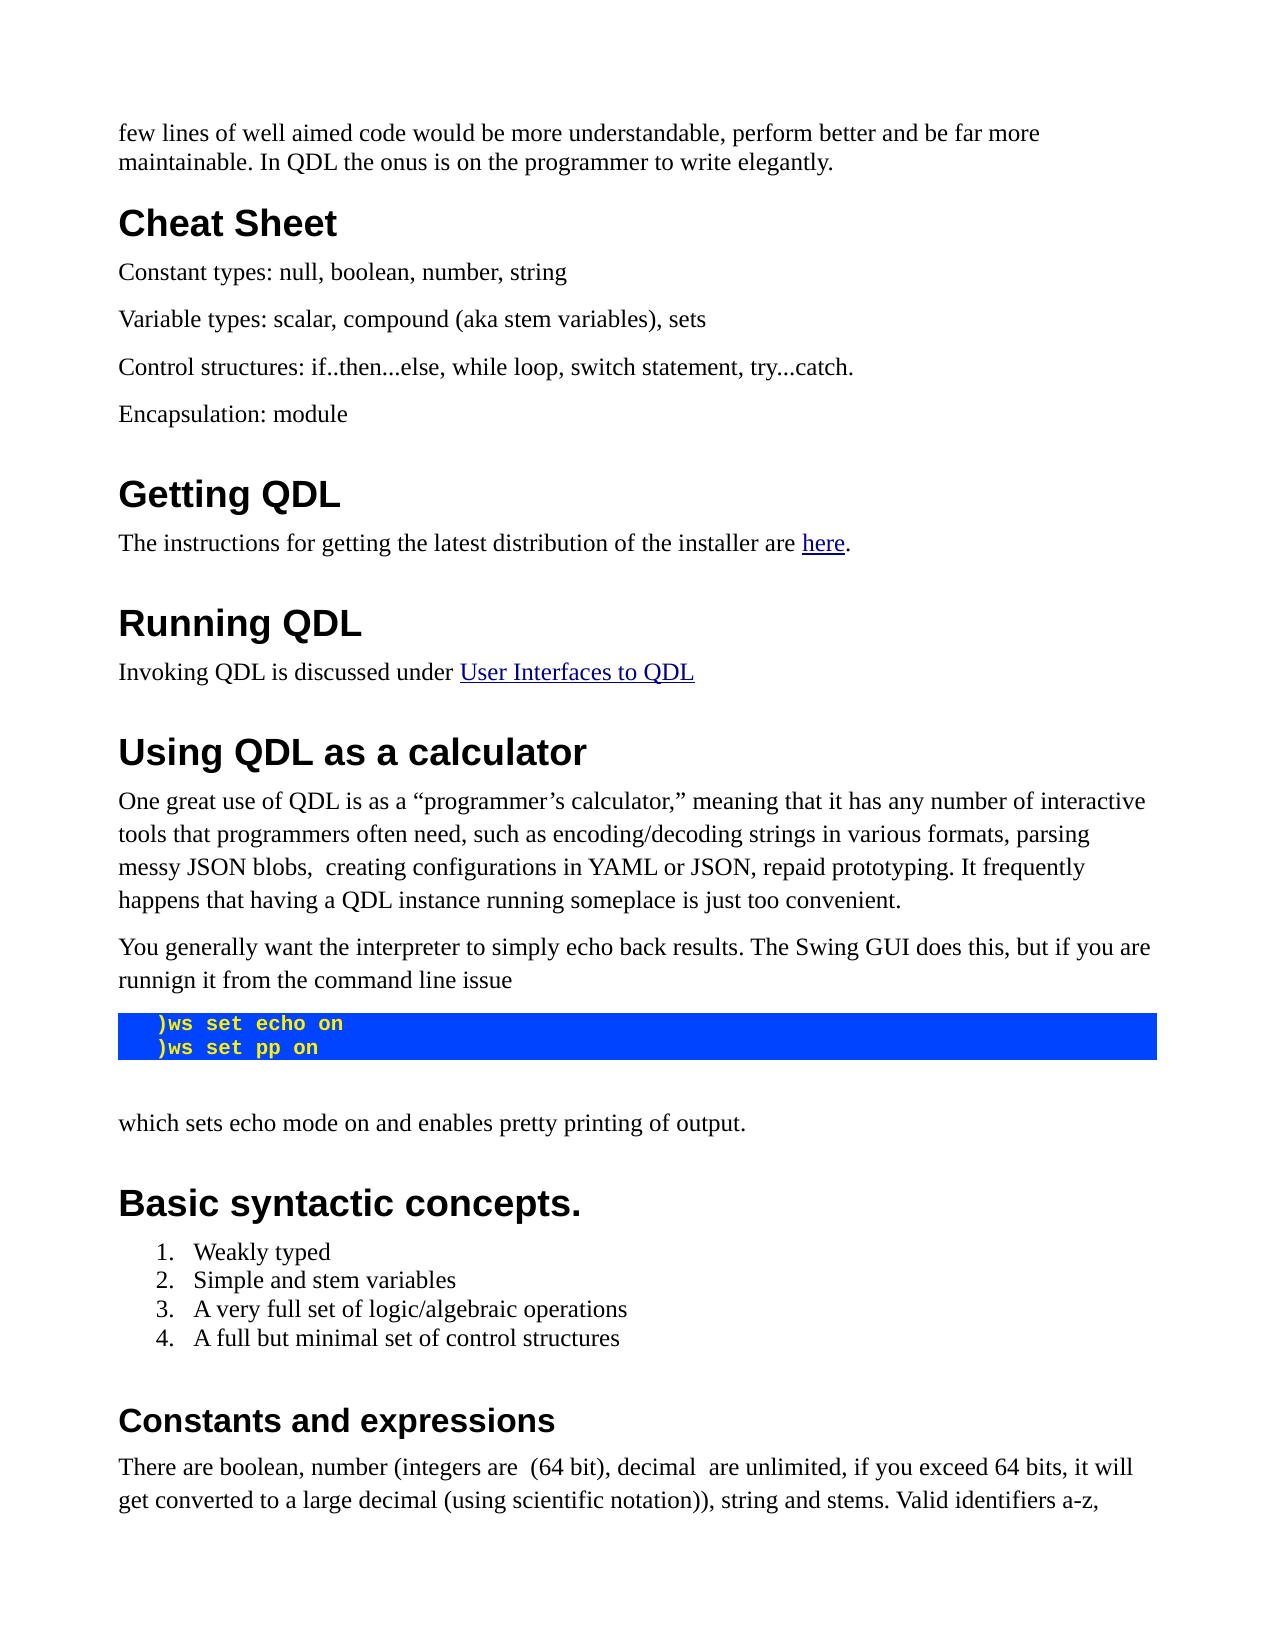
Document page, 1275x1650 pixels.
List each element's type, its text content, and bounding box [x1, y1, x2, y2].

text You generally want the interpreter to simply echo back results. The Swing GUI does this, but if you are runnign it from the command line issue [118, 932, 1157, 994]
text There are boolean, number (integers are (64 bit), decimal are unlimited, if you exceed 64 bits, it will get converted to a large decimal (using scientific notation)), string and stems. Valid identifiers a-z, [118, 1452, 1157, 1514]
text Invoking QDL is discussed under User Interfaces to QDL [118, 657, 1157, 686]
text Constant types: null, boolean, number, string [118, 257, 1157, 286]
text Encapsulation: module [118, 399, 1157, 428]
text Control structures: if..then...else, while loop, switch statement, try...catch. [118, 352, 1157, 381]
subtitle Constants and expressions [118, 1401, 1157, 1440]
subtitle Using QDL as a calculator [118, 730, 1157, 773]
list A full but minimal set of control structures [156, 1323, 1157, 1352]
list Weakly typed [156, 1237, 1157, 1266]
text Variable types: scalar, compound (aka stem variables), sets [118, 304, 1157, 333]
subtitle Getting QDL [118, 472, 1157, 516]
list A very full set of logic/algebraic operations [156, 1294, 1157, 1323]
subtitle Basic syntactic concepts. [118, 1181, 1157, 1224]
list Simple and stem variables [156, 1266, 1157, 1294]
text few lines of well aimed code would be more understandable, perform better and be far more maintainable. In QDL the onus is on the programmer to write elegantly. [118, 118, 1157, 176]
text One great use of QDL is as a “programmer’s calculator,” meaning that it has any number of interactive tools that programmers often need, such as encoding/decoding strings in various formats, parsing messy JSON blobs, creating configurations in YAML or JSON, repaid prototyping. It frequently happens that having a QDL instance running someplace is just too convenient. [118, 786, 1157, 914]
subtitle Cheat Sheet [118, 201, 1157, 244]
subtitle Running QDL [118, 601, 1157, 644]
text )ws set pp on [118, 1037, 1157, 1060]
text which sets echo mode on and enables pretty printing of output. [118, 1108, 1157, 1137]
text The instructions for getting the latest distribution of the installer are here. [118, 528, 1157, 557]
text )ws set echo on [118, 1013, 1157, 1037]
